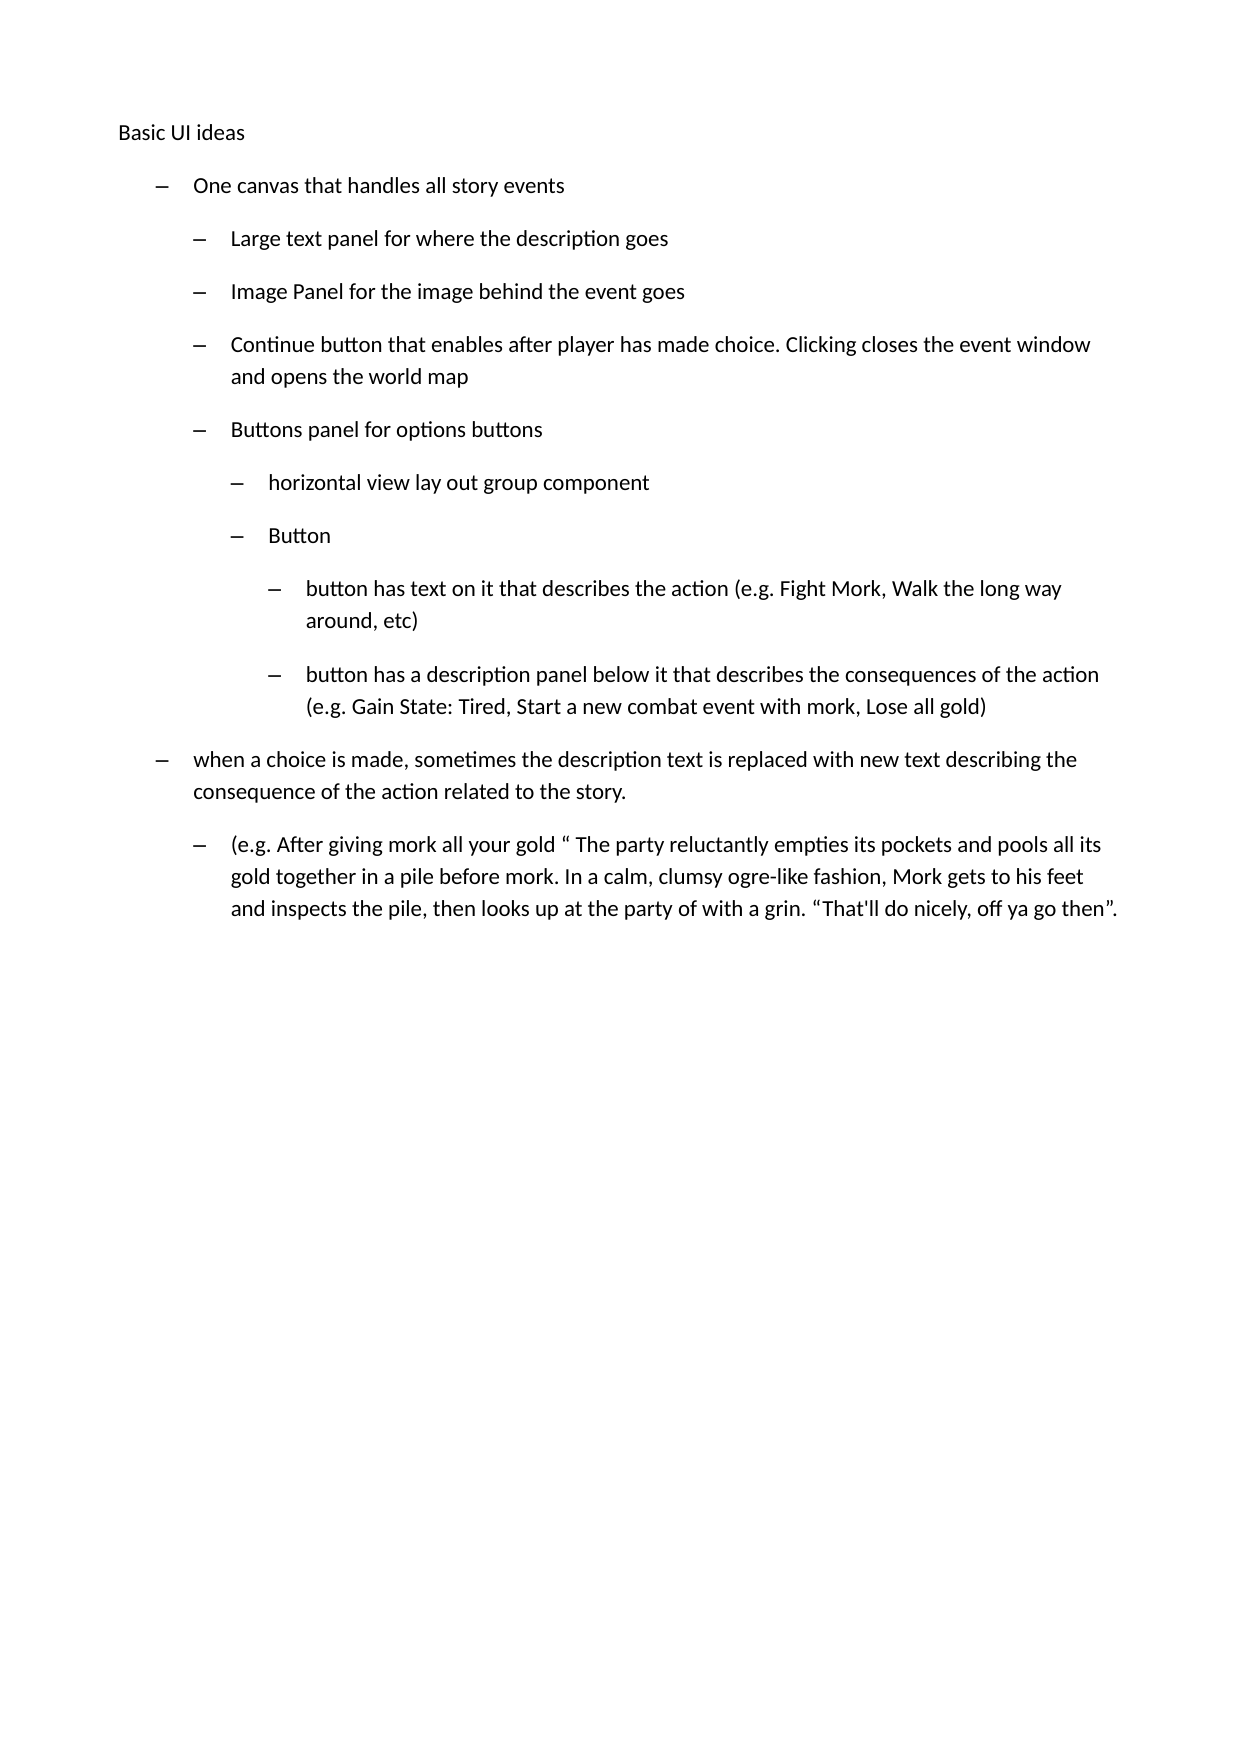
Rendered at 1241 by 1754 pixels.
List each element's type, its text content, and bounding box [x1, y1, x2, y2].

list Image Panel for the image behind the event goes [193, 277, 1122, 305]
text Basic UI ideas [118, 118, 1122, 146]
list (e.g. After giving mork all your gold “ The party reluctantly empties its pockets and pools all its gold together in a pile before mork. In a calm, clumsy ogre-like fashion, Mork gets to his feet and inspects the pile, then looks up at the party of with a grin. “That'll do nicely, off ya go then”. [193, 830, 1122, 922]
list Buttons panel for options buttons [193, 415, 1122, 443]
list when a choice is made, sometimes the description text is replaced with new text describing the consequence of the action related to the story. [156, 745, 1122, 805]
list horizontal view lay out group component [231, 468, 1122, 496]
list Button [231, 521, 1122, 549]
list One canvas that handles all story events [156, 171, 1122, 199]
list button has a description panel below it that describes the consequences of the action (e.g. Gain State: Tired, Start a new combat event with mork, Lose all gold) [268, 660, 1122, 720]
list Large text panel for where the description goes [193, 224, 1122, 252]
list Continue button that enables after player has made choice. Clicking closes the event window and opens the world map [193, 330, 1122, 390]
list button has text on it that describes the action (e.g. Fight Mork, Walk the long way around, etc) [268, 574, 1122, 635]
